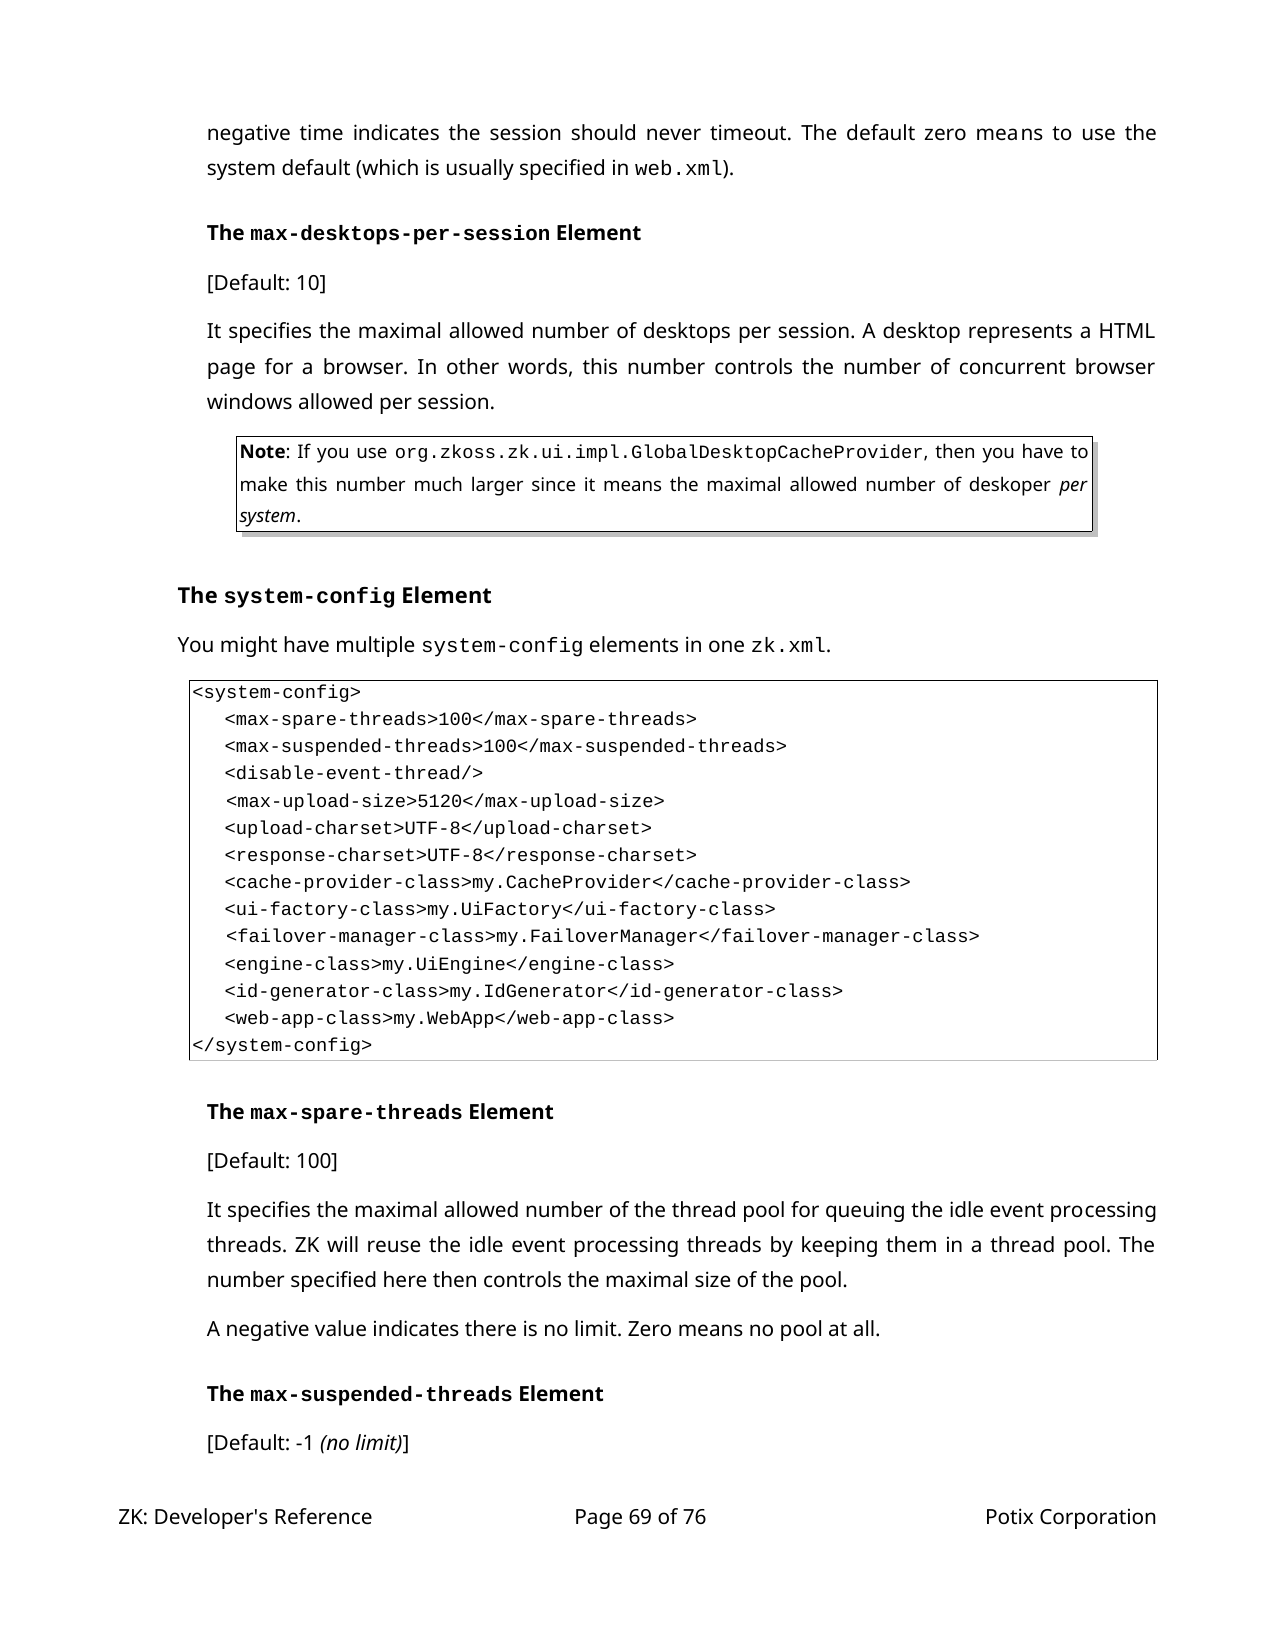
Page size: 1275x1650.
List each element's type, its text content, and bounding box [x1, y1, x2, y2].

text A negative value indicates there is no limit. Zero means no pool at all. [207, 1314, 1157, 1343]
text [Default: 100] [207, 1146, 1157, 1174]
text negative time indicates the session should never timeout. The default zero means to use the system default (which is usually specified in web.xml). [207, 118, 1157, 182]
subtitle The max-desktops-per-session Element [207, 218, 1157, 247]
text Note: If you use org.zkoss.zk.ui.impl.GlobalDesktopCacheProvider, then you have to make this number much larger since it means the maximal allowed number of deskoper per system. [237, 437, 1092, 531]
text [Default: 10] [207, 268, 1157, 296]
text <cache-provider-class>my.CacheProvider</cache-provider-class> [190, 870, 1157, 894]
text It specifies the maximal allowed number of desktops per session. A desktop represents a HTML page for a browser. In other words, this number controls the number of concurrent browser windows allowed per session. [207, 317, 1157, 415]
text <web-app-class>my.WebApp</web-app-class> [190, 1006, 1157, 1030]
text It specifies the maximal allowed number of the thread pool for queuing the idle event processing threads. ZK will reuse the idle event processing threads by keeping them in a thread pool. The number specified here then controls the maximal size of the pool. [207, 1195, 1157, 1294]
text <id-generator-class>my.IdGenerator</id-generator-class> [190, 979, 1157, 1003]
text <max-spare-threads>100</max-spare-threads> [190, 707, 1157, 731]
text <max-suspended-threads>100</max-suspended-threads> [190, 734, 1157, 758]
subtitle The max-suspended-threads Element [207, 1379, 1157, 1408]
text <failover-manager-class>my.FailoverManager</failover-manager-class> [190, 924, 1157, 949]
text <response-charset>UTF-8</response-charset> [190, 843, 1157, 867]
text <max-upload-size>5120</max-upload-size> [190, 788, 1157, 813]
text <disable-event-thread/> [190, 761, 1157, 786]
text <ui-factory-class>my.UiFactory</ui-factory-class> [190, 897, 1157, 921]
text </system-config> [190, 1033, 1157, 1060]
text <upload-charset>UTF-8</upload-charset> [190, 816, 1157, 840]
subtitle The system-config Element [177, 580, 1157, 610]
subtitle The max-spare-threads Element [207, 1097, 1157, 1126]
text <engine-class>my.UiEngine</engine-class> [190, 952, 1157, 976]
text [Default: -1 (no limit)] [207, 1428, 1157, 1457]
text You might have multiple system-config elements in one zk.xml. [177, 631, 1157, 659]
text <system-config> [190, 681, 1157, 704]
